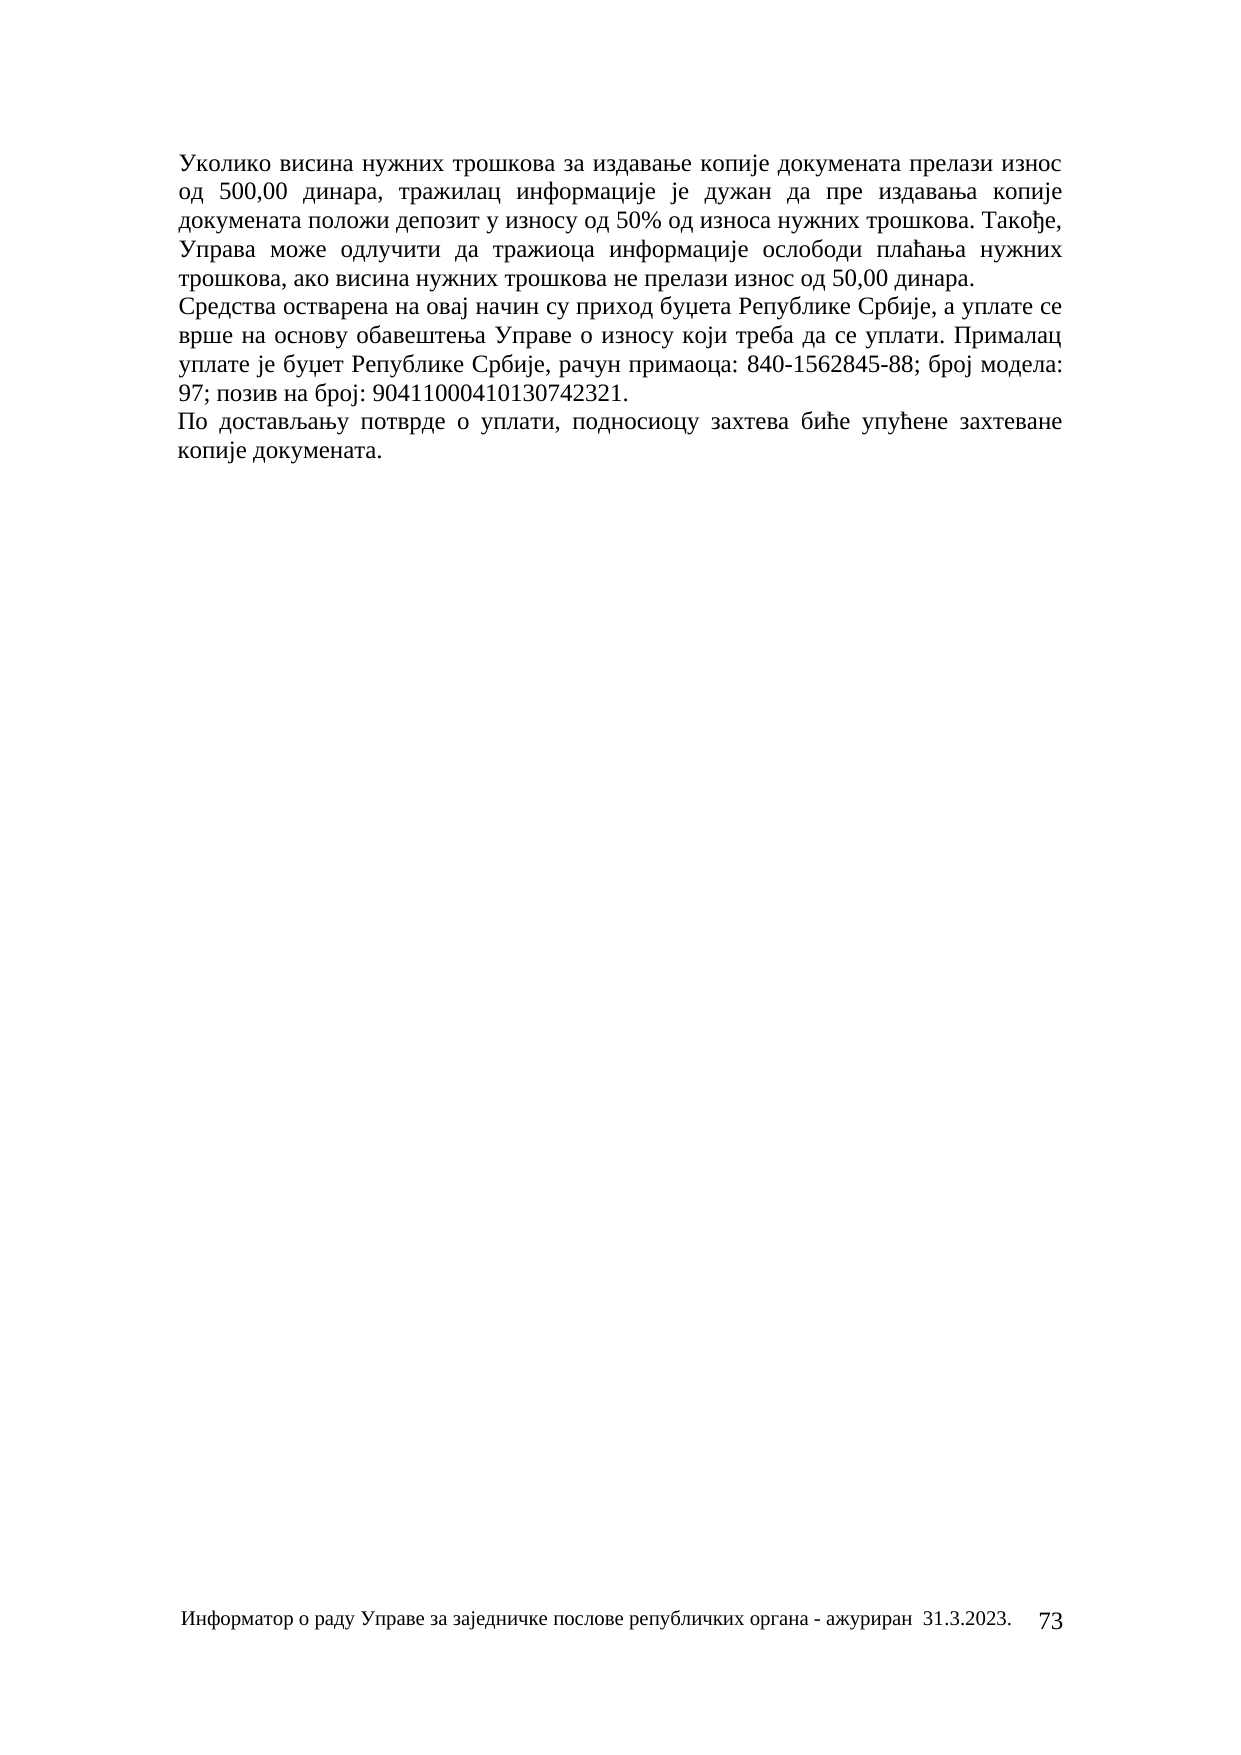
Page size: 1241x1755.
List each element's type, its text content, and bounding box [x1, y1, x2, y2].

text По достављању потврде о уплати, подносиоцу захтева биће упућене захтеване копије докумената. [177, 406, 1063, 464]
text Средства остварена на овај начин су приход буџета Републике Србије, а уплате се врше на основу обавештења Управе о износу који треба да се уплати. Прималац уплате је буџет Републике Србије, рачун примаоца: 840-1562845-88; број модела: 97; позив на број: 90411000410130742321. [178, 291, 1063, 406]
text Уколико висина нужних трошкова за издавање копије докумената прелази износ од 500,00 динара, тражилац информације је дужан да пре издавања копије докумената положи депозит у износу од 50% од износа нужних трошкова. Такође, Управа може одлучити да тражиоца информације ослободи плаћања нужних трошкова, ако висина нужних трошкова не прелази износ од 50,00 динара. [178, 148, 1063, 291]
